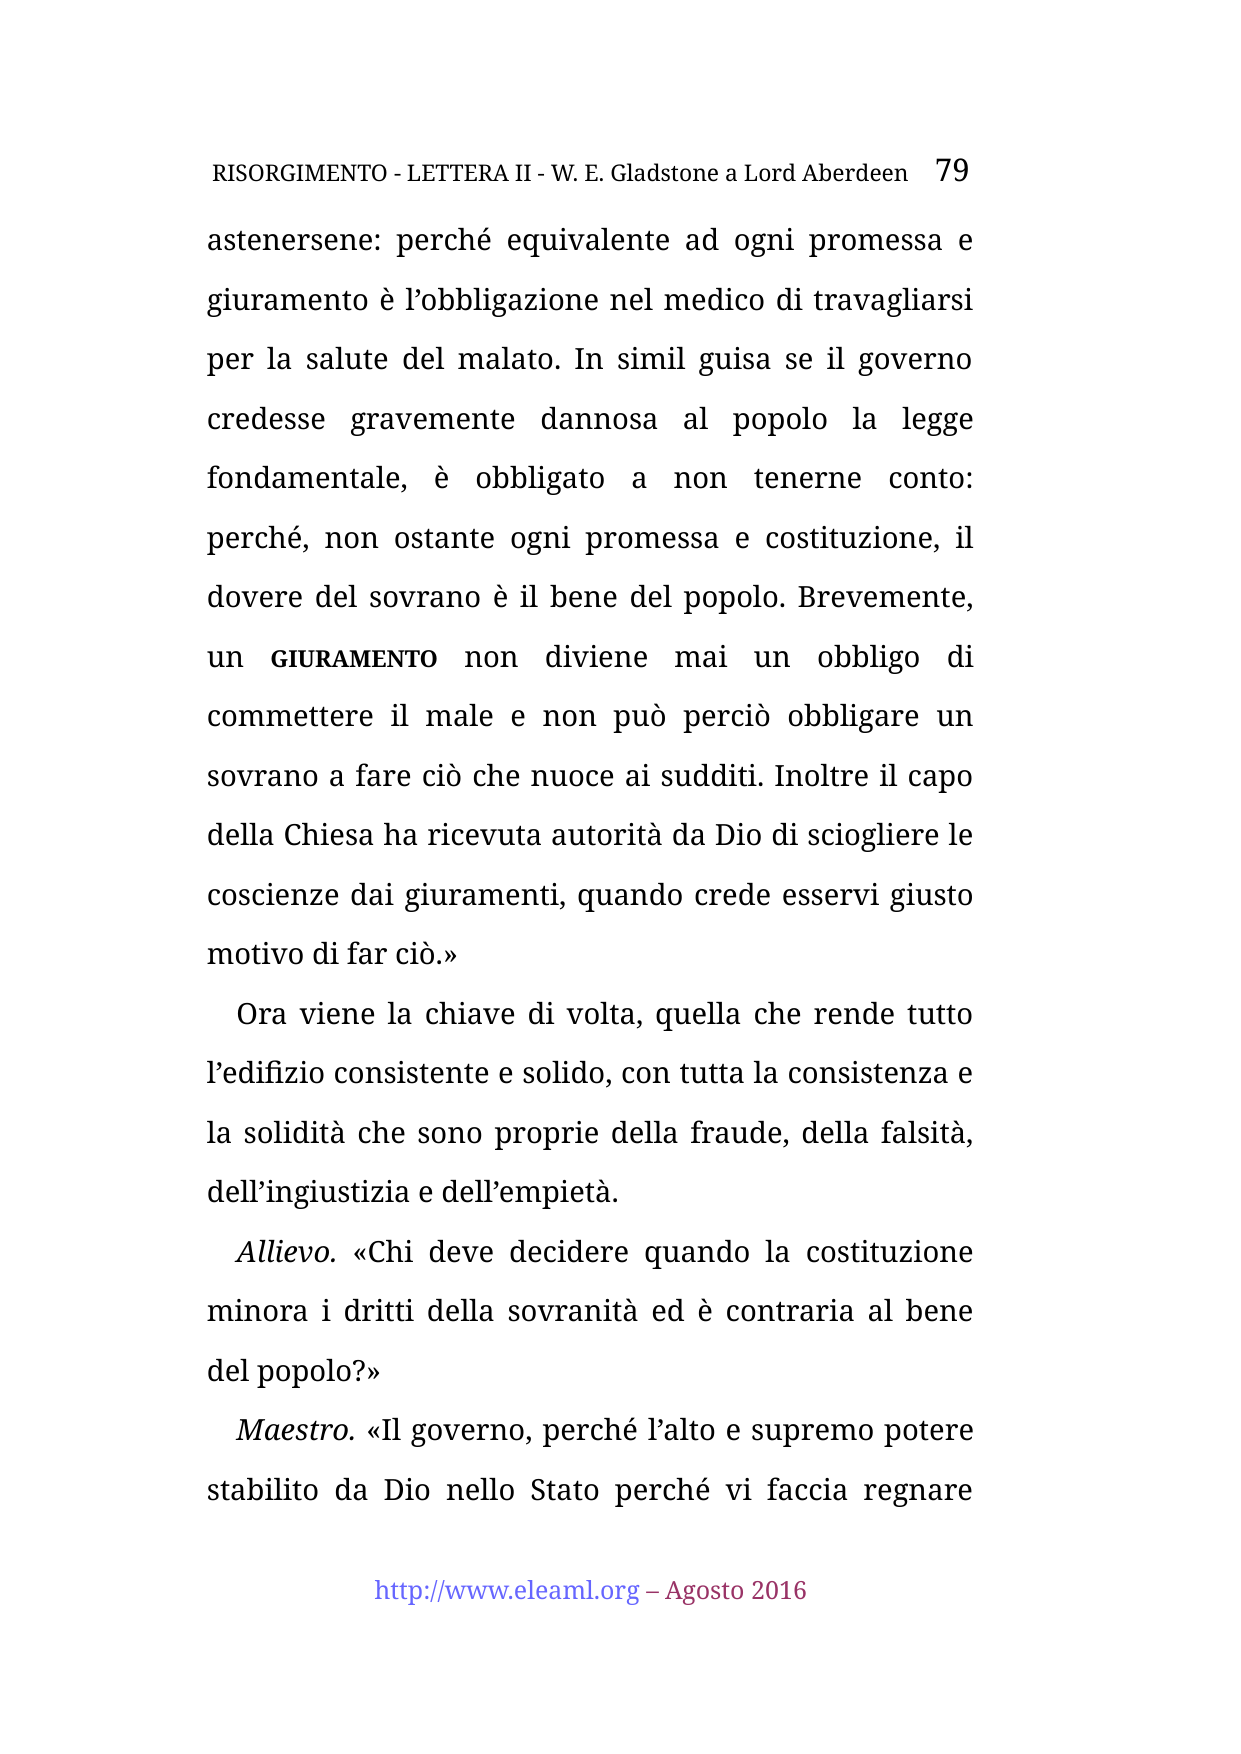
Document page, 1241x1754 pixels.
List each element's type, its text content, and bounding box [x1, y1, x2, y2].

text astenersene: perché equivalente ad ogni promessa e giuramento è l’obbligazione nel medico di travagliarsi per la salute del malato. In simil guisa se il governo credesse gravemente dannosa al popolo la legge fondamentale, è obbligato a non tenerne conto: perché, non ostante ogni promessa e costituzione, il dovere del sovrano è il bene del popolo. Brevemente, un giuramento non diviene mai un obbligo di commettere il male e non può perciò obbligare un sovrano a fare ciò che nuoce ai sudditi. Inoltre il capo della Chiesa ha ricevuta autorità da Dio di sciogliere le coscienze dai giuramenti, quando crede esservi giusto motivo di far ciò.» [207, 220, 974, 973]
text Allievo. «Chi deve decidere quando la costituzione minora i dritti della sovranità ed è contraria al bene del popolo?» [207, 1231, 974, 1389]
text Maestro. «Il governo, perché l’alto e supremo potere stabilito da Dio nello Stato perché vi faccia regnare [207, 1409, 974, 1508]
text Ora viene la chiave di volta, quella che rende tutto l’edifizio consistente e solido, con tutta la consistenza e la solidità che sono proprie della fraude, della falsità, dell’ingiustizia e dell’empietà. [207, 993, 974, 1211]
